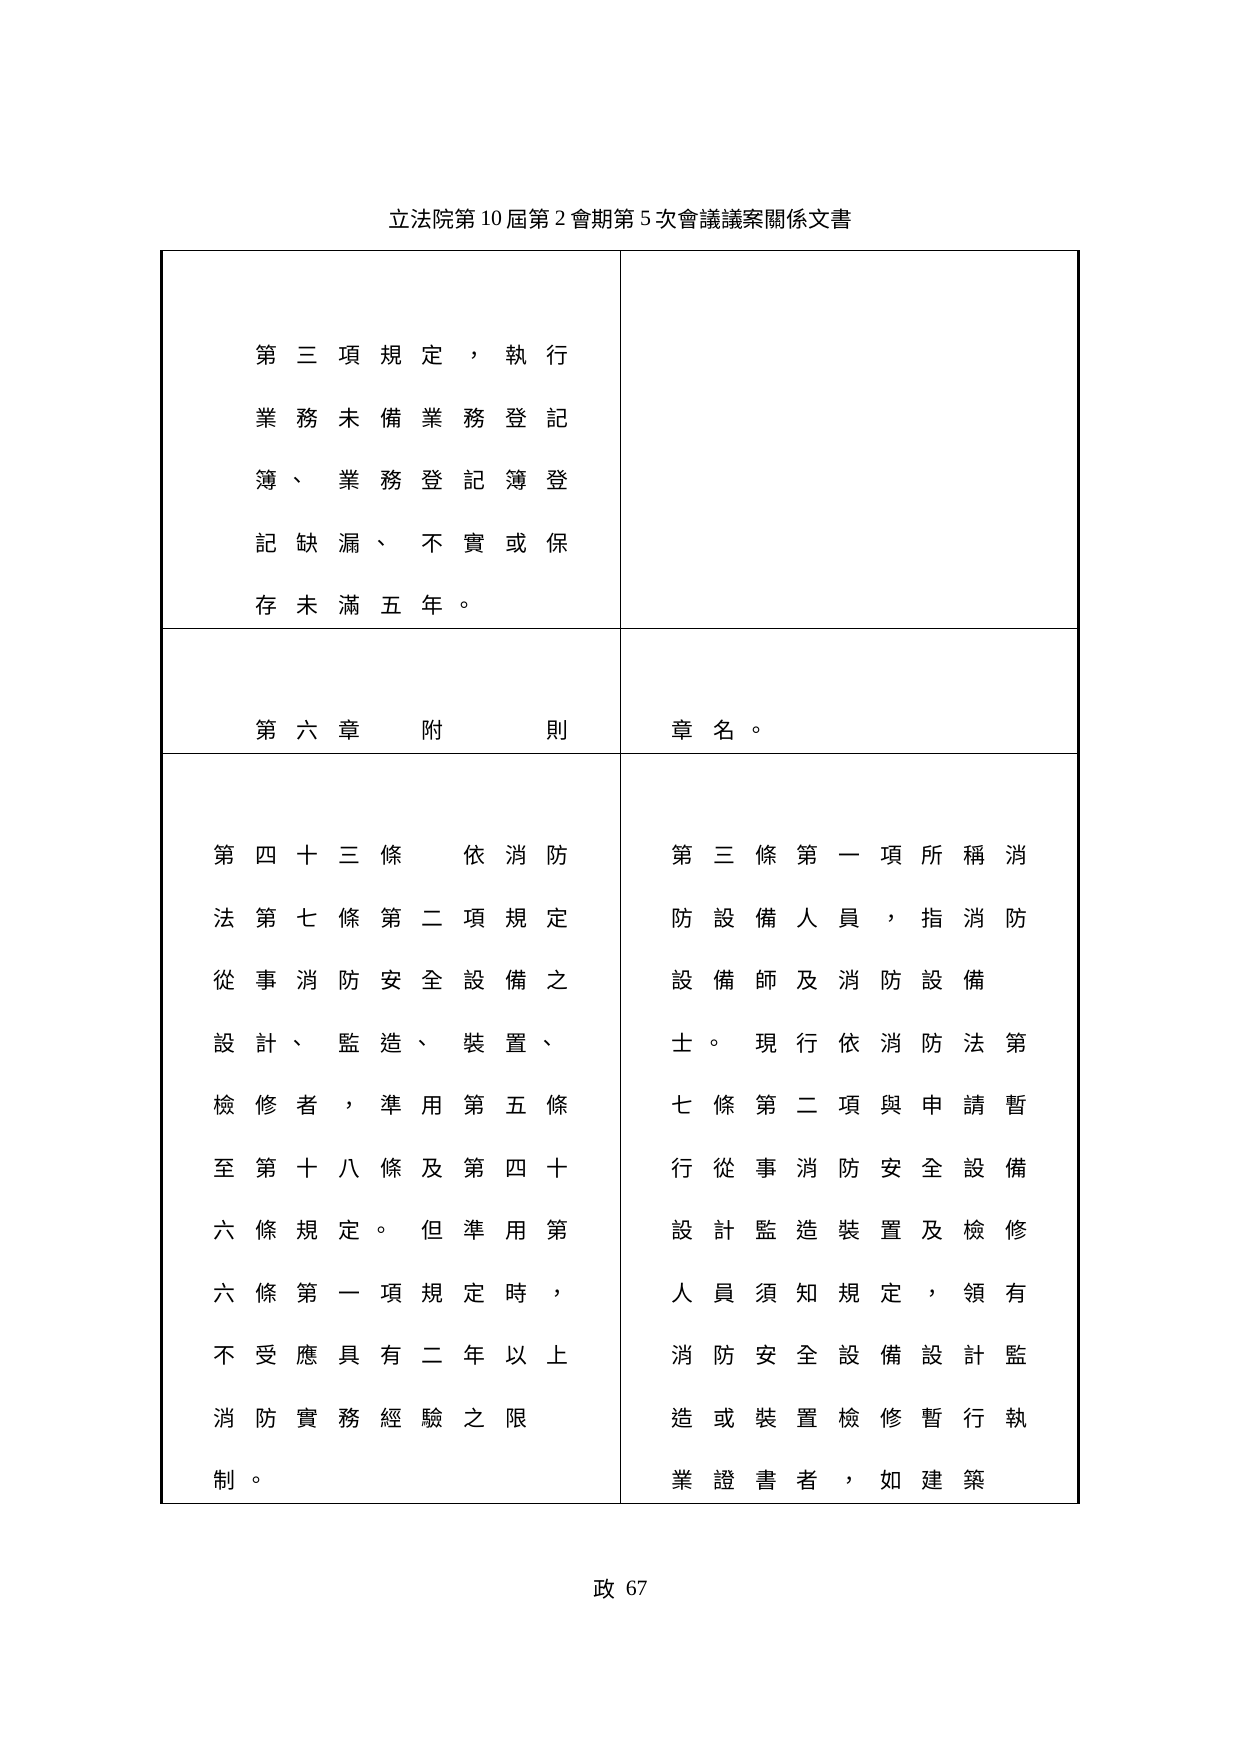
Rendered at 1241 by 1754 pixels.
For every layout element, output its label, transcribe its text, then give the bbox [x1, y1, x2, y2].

table_cell 第三項規定，執行業務未備業務登記簿、業務登記簿登記缺漏、不實或保存未滿五年。 [163, 251, 620, 628]
table_cell 第三條第一項所稱消防設備人員，指消防設備師及消防設備士。現行依消防法第七條第二項與申請暫行從事消防安全設備設計監造裝置及檢修人員須知規定，領有消防安全設備設計監造或裝置檢修暫行執業證書者，如建築 [621, 754, 1077, 1503]
table_cell 第六章 附 則 [163, 629, 620, 753]
table_cell 第四十三條 依消防法第七條第二項規定從事消防安全設備之設計、監造、裝置、檢修者，準用第五條至第十八條及第四十六條規定。但準用第六條第一項規定時，不受應具有二年以上消防實務經驗之限制。 [163, 754, 620, 1503]
table_cell 章名。 [621, 629, 1077, 753]
table_cell [621, 251, 1077, 628]
